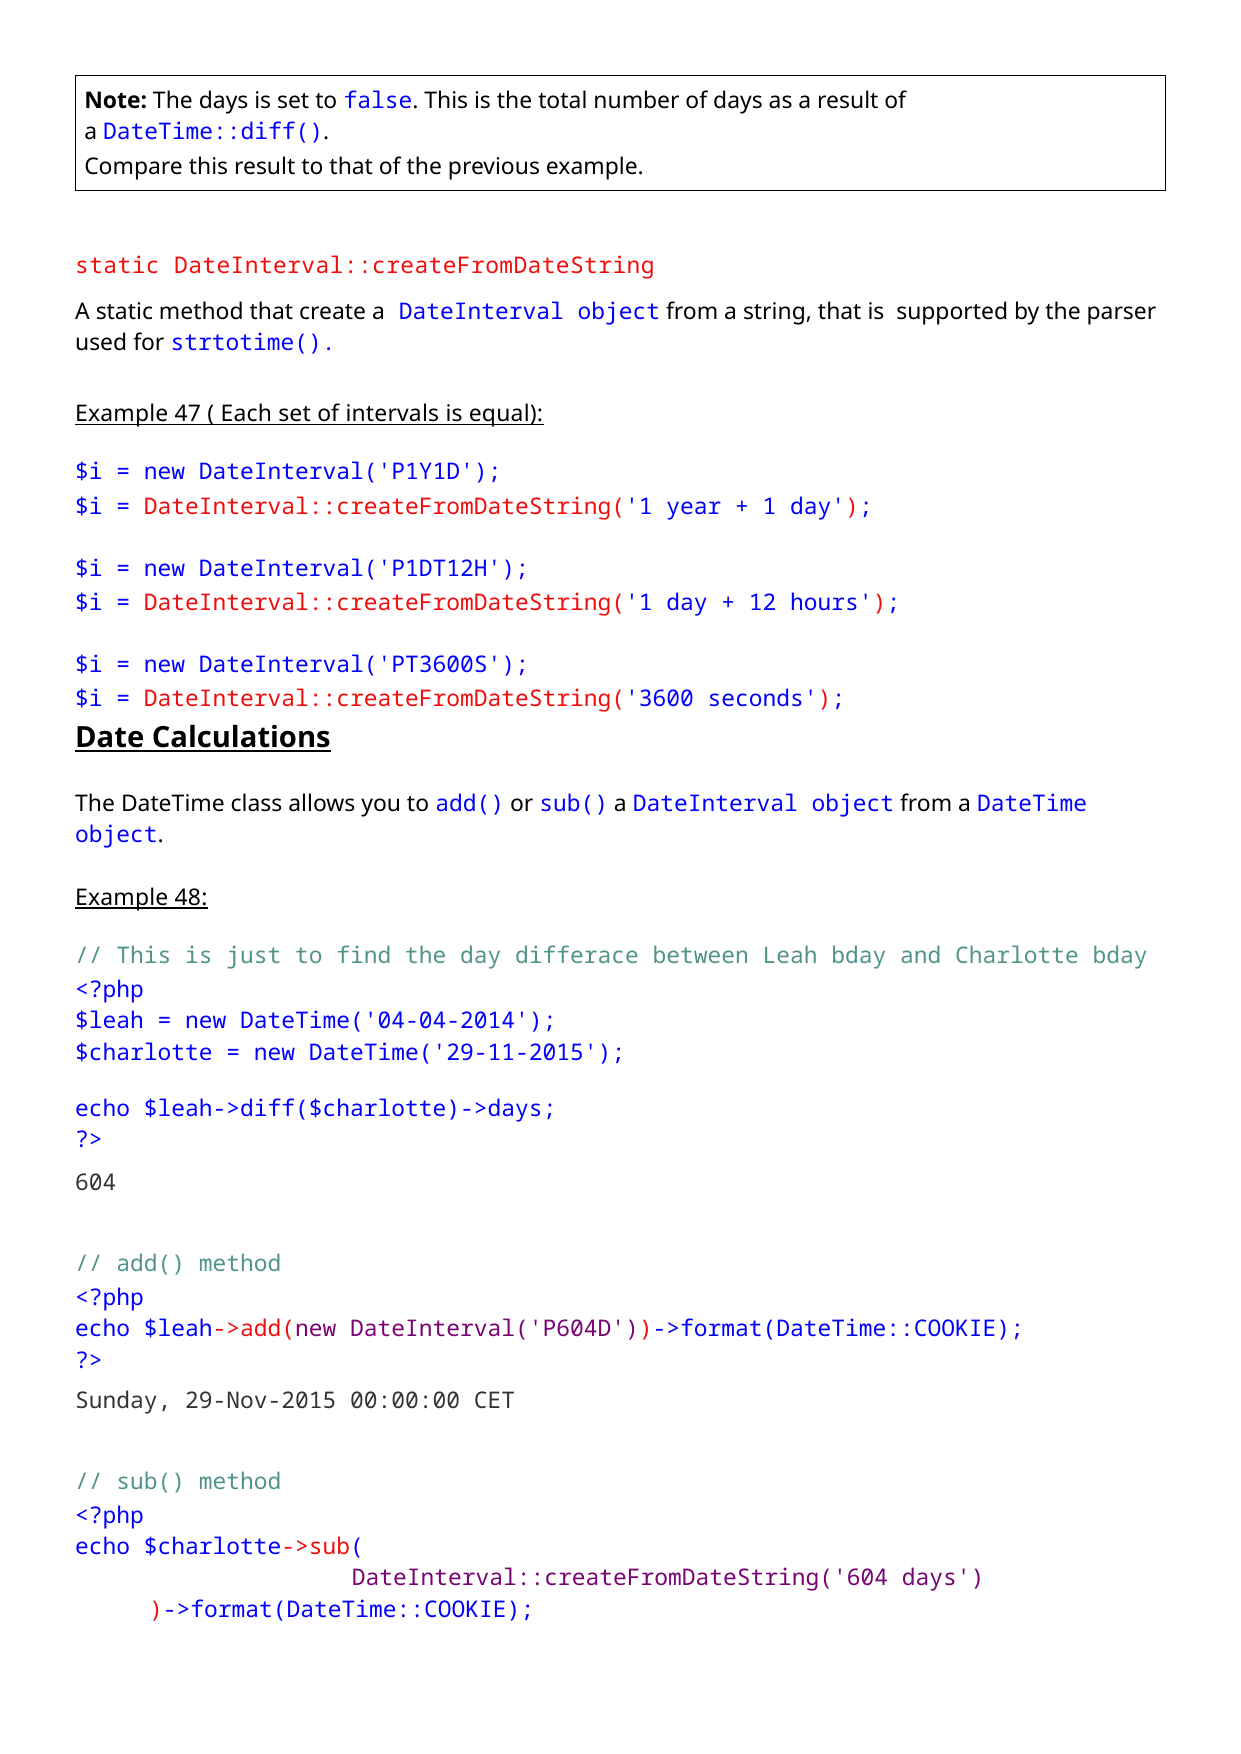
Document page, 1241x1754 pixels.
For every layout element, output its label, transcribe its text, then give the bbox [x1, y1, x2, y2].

text // sub() method [75, 1464, 1166, 1496]
text Compare this result to that of the previous example. [76, 141, 1165, 190]
text // This is just to find the day differace between Leah bday and Charlotte bday [75, 939, 1166, 970]
text ?> [75, 1123, 1166, 1154]
text Note: The days is set to false. This is the total number of days as a result of a DateTime::diff(). [76, 76, 1165, 141]
text echo $leah->diff($charlotte)->days; [75, 1091, 1166, 1123]
text Example 48: [75, 880, 1166, 912]
text $i = DateInterval::createFromDateString('1 year + 1 day'); [75, 489, 1166, 521]
text $i = DateInterval::createFromDateString('1 day + 12 hours'); [75, 586, 1166, 617]
text A static method that create a DateInterval object from a string, that is supported by the parser used for strtotime(). [75, 295, 1166, 357]
text $i = new DateInterval('P1Y1D'); [75, 455, 1166, 487]
text DateInterval::createFromDateString('604 days') [75, 1561, 1166, 1593]
text $i = new DateInterval('PT3600S'); [75, 648, 1166, 679]
text <?php [75, 973, 1166, 1004]
text Sunday, 29-Nov-2015 00:00:00 CET [75, 1384, 1166, 1415]
text ?> [75, 1343, 1166, 1375]
text Date Calculations [75, 717, 1166, 756]
text $i = DateInterval::createFromDateString('3600 seconds'); [75, 682, 1166, 713]
text // add() method [75, 1247, 1166, 1278]
text echo $leah->add(new DateInterval('P604D'))->format(DateTime::COOKIE); [75, 1312, 1166, 1343]
text $leah = new DateTime('04-04-2014'); [75, 1004, 1166, 1035]
text 604 [75, 1166, 1166, 1197]
text echo $charlotte->sub( [75, 1530, 1166, 1561]
text <?php [75, 1281, 1166, 1312]
text $i = new DateInterval('P1DT12H'); [75, 552, 1166, 583]
text The DateTime class allows you to add() or sub() a DateInterval object from a DateTime object. [75, 787, 1166, 849]
text )->format(DateTime::COOKIE); [75, 1593, 1166, 1624]
text Example 47 ( Each set of intervals is equal): [75, 397, 1166, 428]
text $charlotte = new DateTime('29-11-2015'); [75, 1035, 1166, 1067]
text static DateInterval::createFromDateString [75, 248, 1166, 280]
text <?php [75, 1499, 1166, 1530]
